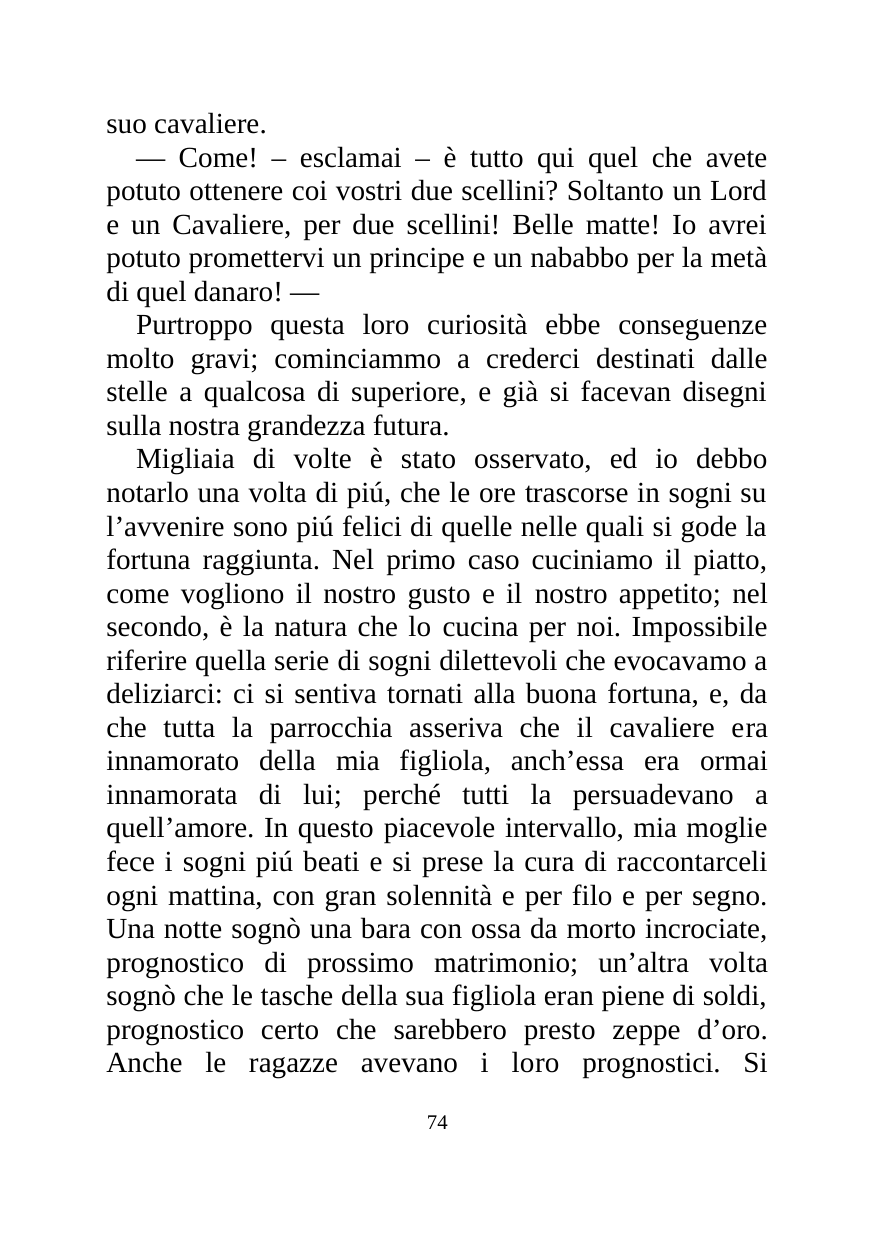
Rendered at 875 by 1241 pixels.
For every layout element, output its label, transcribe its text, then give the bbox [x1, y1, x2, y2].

text — Come! – esclamai – è tutto qui quel che avete potuto ottenere coi vostri due scellini? Soltanto un Lord e un Cavaliere, per due scellini! Belle matte! Io avrei potuto promettervi un principe e un nababbo per la metà di quel danaro! — [106, 140, 768, 307]
text Purtroppo questa loro curiosità ebbe conseguenze molto gravi; cominciammo a crederci destinati dalle stelle a qualcosa di superiore, e già si facevan disegni sulla nostra grandezza futura. [106, 307, 768, 442]
text suo cavaliere. [106, 106, 768, 140]
text Migliaia di volte è stato osservato, ed io debbo notarlo una volta di piú, che le ore trascorse in sogni su l’avvenire sono piú felici di quelle nelle quali si gode la fortuna raggiunta. Nel primo caso cuciniamo il piatto, come vogliono il nostro gusto e il nostro appetito; nel secondo, è la natura che lo cucina per noi. Impossibile riferire quella serie di sogni dilettevoli che evocavamo a deliziarci: ci si sentiva tornati alla buona fortuna, e, da che tutta la parrocchia asseriva che il cavaliere era innamorato della mia figliola, anch’essa era ormai innamorata di lui; perché tutti la persuadevano a quell’amore. In questo piacevole intervallo, mia moglie fece i sogni piú beati e si prese la cura di raccontarceli ogni mattina, con gran solennità e per filo e per segno. Una notte sognò una bara con ossa da morto incrociate, prognostico di prossimo matrimonio; un’altra volta sognò che le tasche della sua figliola eran piene di soldi, prognostico certo che sarebbero presto zeppe d’oro. Anche le ragazze avevano i loro prognostici. Si [106, 442, 768, 1079]
